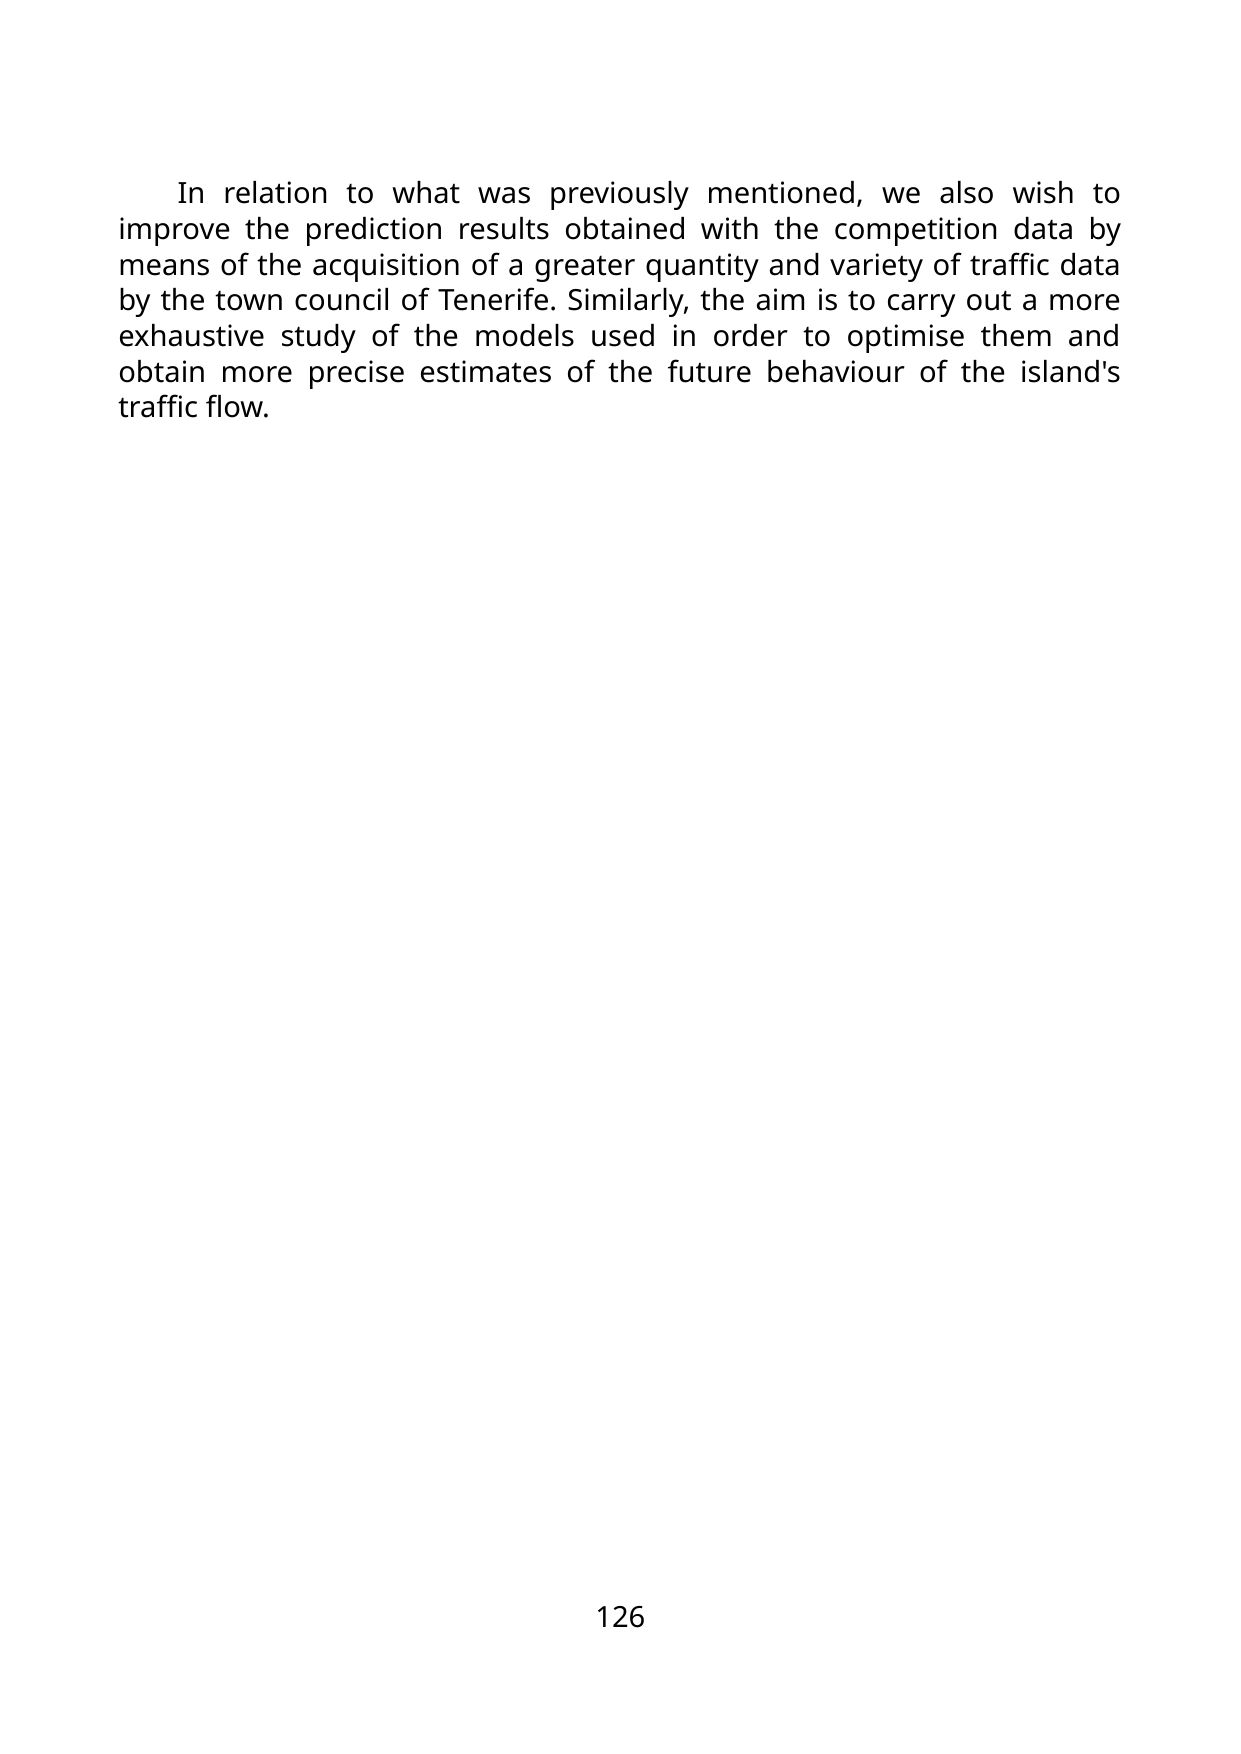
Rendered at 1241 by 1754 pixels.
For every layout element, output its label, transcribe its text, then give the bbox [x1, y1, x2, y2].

text In relation to what was previously mentioned, we also wish to improve the prediction results obtained with the competition data by means of the acquisition of a greater quantity and variety of traffic data by the town council of Tenerife. Similarly, the aim is to carry out a more exhaustive study of the models used in order to optimise them and obtain more precise estimates of the future behaviour of the island's traffic flow. [118, 172, 1122, 426]
